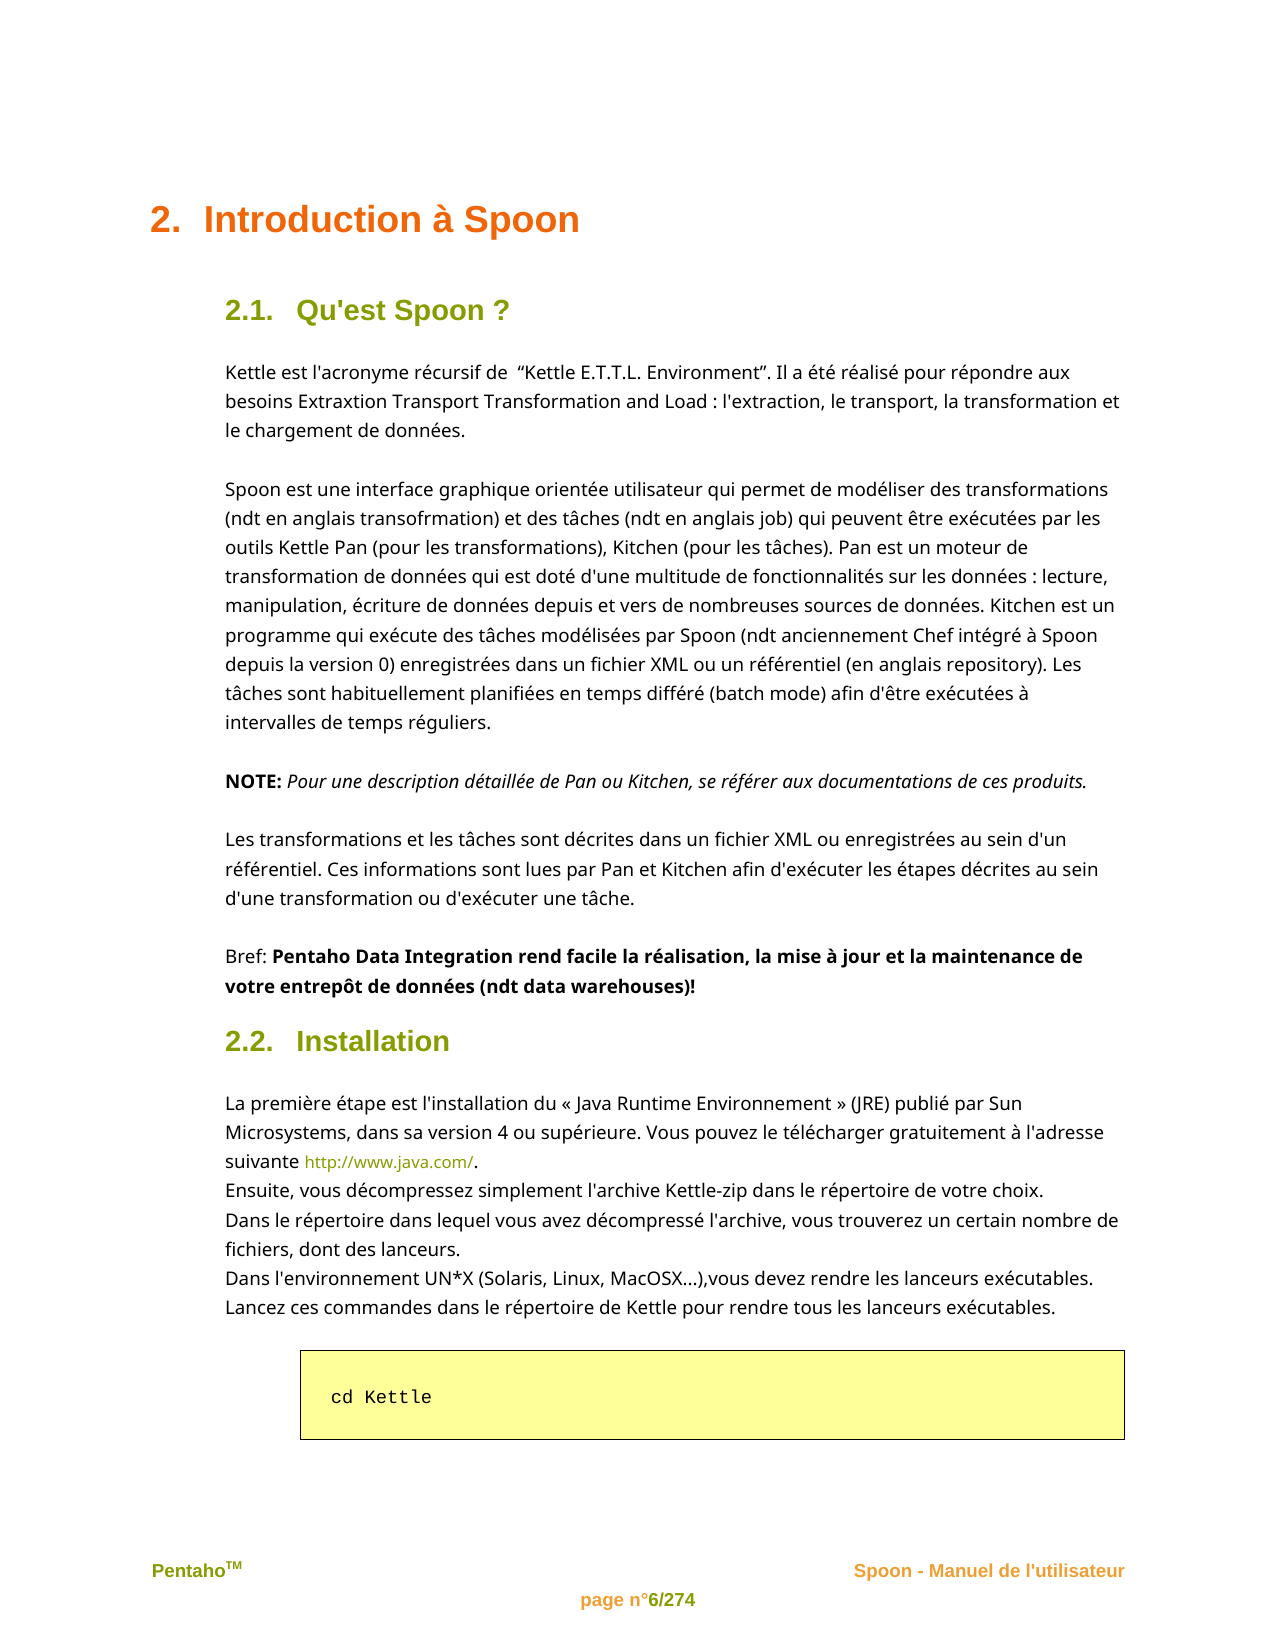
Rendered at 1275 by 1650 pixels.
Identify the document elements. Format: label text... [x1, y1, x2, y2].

text cd Kettle [301, 1351, 1124, 1439]
subtitle Qu'est Spoon ? [225, 297, 1125, 326]
subtitle Installation [225, 1028, 1125, 1057]
text Bref: Pentaho Data Integration rend facile la réalisation, la mise à jour et la maintenance de votre entrepôt de données (ndt data warehouses)! [225, 941, 1125, 999]
subtitle Introduction à Spoon [150, 209, 1125, 238]
text Les transformations et les tâches sont décrites dans un fichier XML ou enregistrées au sein d'un référentiel. Ces informations sont lues par Pan et Kitchen afin d'exécuter les étapes décrites au sein d'une transformation ou d'exécuter une tâche. [225, 823, 1125, 911]
text Spoon est une interface graphique orientée utilisateur qui permet de modéliser des transformations (ndt en anglais transofrmation) et des tâches (ndt en anglais job) qui peuvent être exécutées par les outils Kettle Pan (pour les transformations), Kitchen (pour les tâches). Pan est un moteur de transformation de données qui est doté d'une multitude de fonctionnalités sur les données : lecture, manipulation, écriture de données depuis et vers de nombreuses sources de données. Kitchen est un programme qui exécute des tâches modélisées par Spoon (ndt anciennement Chef intégré à Spoon depuis la version 0) enregistrées dans un fichier XML ou un référentiel (en anglais repository). Les tâches sont habituellement planifiées en temps différé (batch mode) afin d'être exécutées à intervalles de temps réguliers. [225, 473, 1125, 735]
text NOTE: Pour une description détaillée de Pan ou Kitchen, se référer aux documentations de ces produits. [225, 765, 1125, 794]
text La première étape est l'installation du « Java Runtime Environnement » (JRE) publié par Sun Microsystems, dans sa version 4 ou supérieure. Vous pouvez le télécharger gratuitement à l'adresse suivante http://www.java.com/. Ensuite, vous décompressez simplement l'archive Kettle-zip dans le répertoire de votre choix. Dans le répertoire dans lequel vous avez décompressé l'archive, vous trouverez un certain nombre de fichiers, dont des lanceurs. Dans l'environnement UN*X (Solaris, Linux, MacOSX...),vous devez rendre les lanceurs exécutables. Lancez ces commandes dans le répertoire de Kettle pour rendre tous les lanceurs exécutables. [225, 1087, 1125, 1320]
text Kettle est l'acronyme récursif de “Kettle E.T.T.L. Environment”. Il a été réalisé pour répondre aux besoins Extraxtion Transport Transformation and Load : l'extraction, le transport, la transformation et le chargement de données. [225, 356, 1125, 443]
